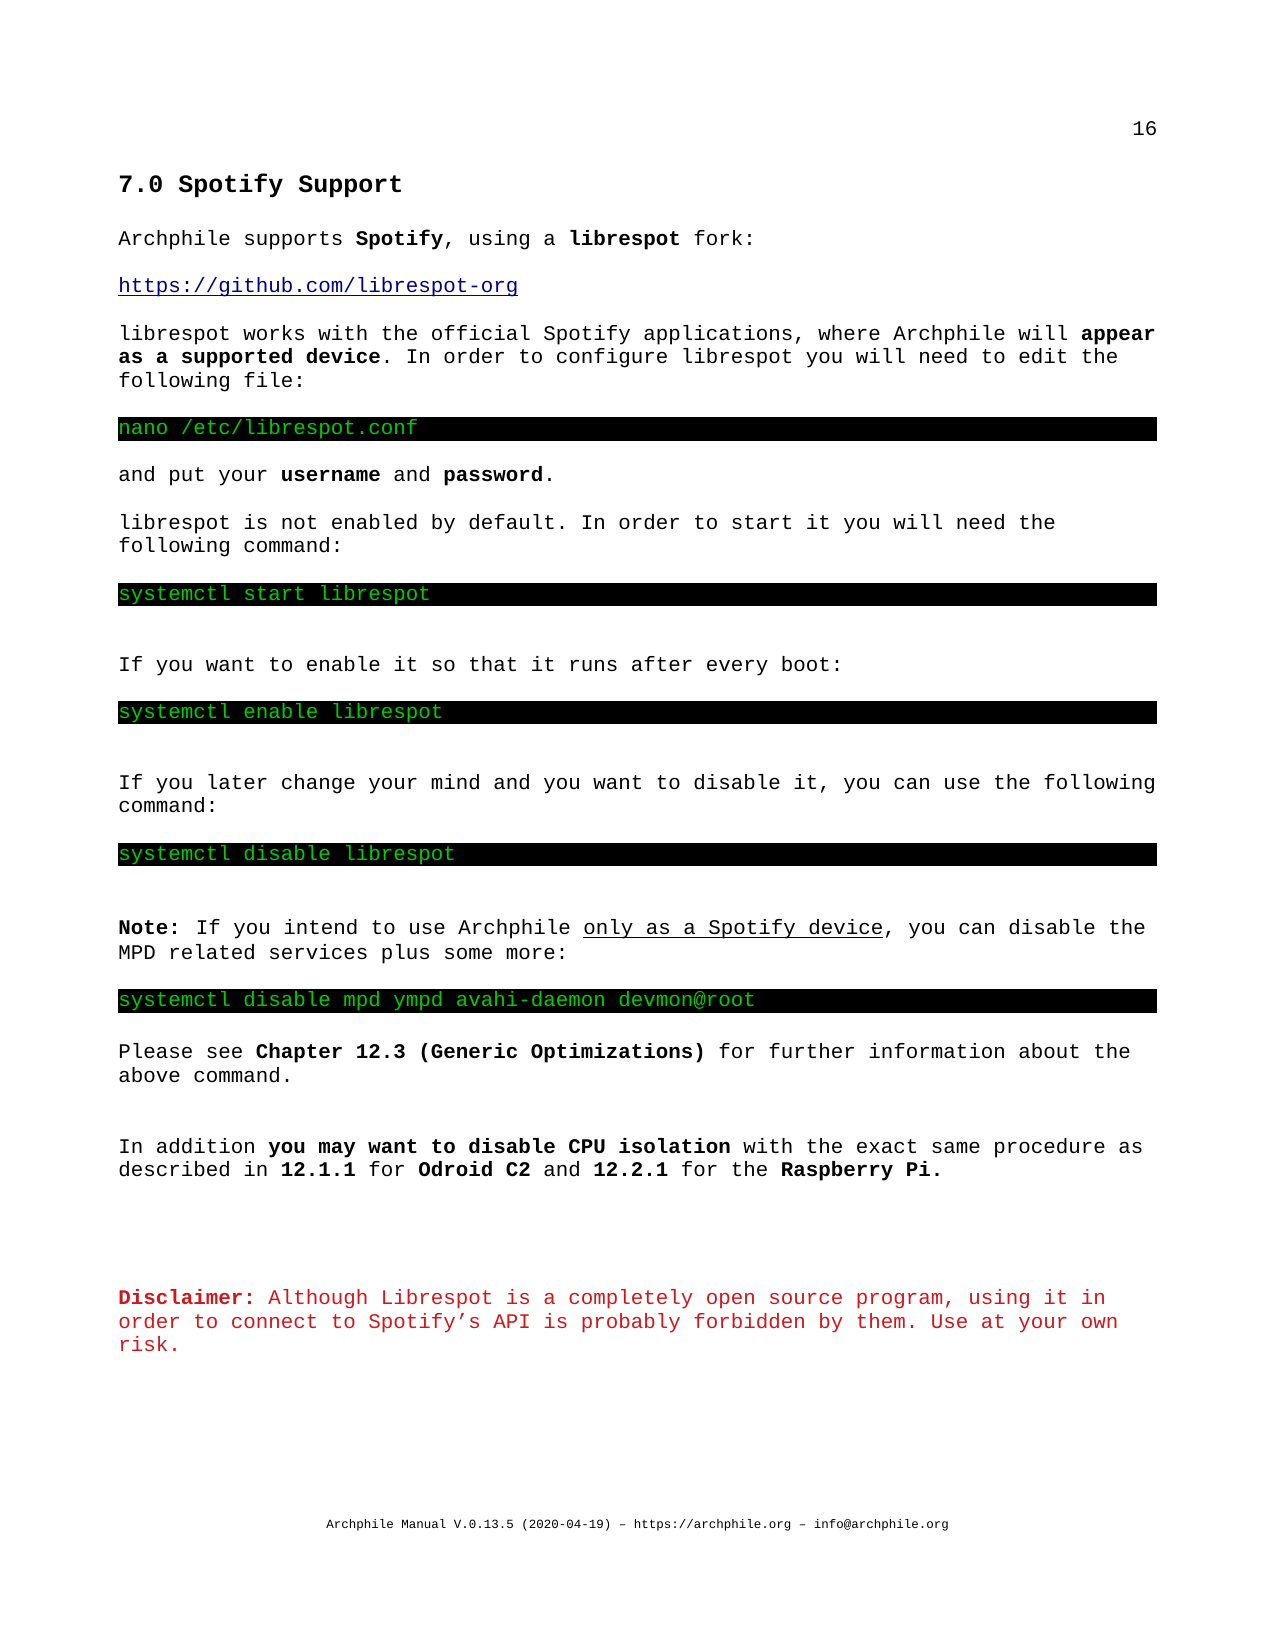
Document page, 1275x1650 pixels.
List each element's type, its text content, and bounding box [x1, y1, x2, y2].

text systemctl disable mpd ympd avahi-daemon devmon@root [118, 989, 1157, 1013]
text systemctl enable librespot [118, 701, 1157, 724]
text systemctl start librespot [118, 583, 1157, 606]
text Disclaimer: Although Librespot is a completely open source program, using it in order to connect to Spotify’s API is probably forbidden by them. Use at your own risk. [118, 1287, 1157, 1358]
text Archphile supports Spotify, using a librespot fork: [118, 228, 1157, 252]
text Note: If you intend to use Archphile only as a Spotify device, you can disable the MPD related services plus some more: [118, 914, 1157, 966]
text librespot works with the official Spotify applications, where Archphile will appear as a supported device. In order to configure librespot you will need to edit the following file: [118, 322, 1157, 393]
text 7.0 Spotify Support [118, 171, 1157, 199]
text above command. [118, 1065, 1157, 1088]
text If you want to enable it so that it runs after every boot: [118, 653, 1157, 677]
text If you later change your mind and you want to disable it, you can use the following command: [118, 772, 1157, 819]
text librespot is not enabled by default. In order to start it you will need the following command: [118, 512, 1157, 559]
text systemctl disable librespot [118, 843, 1157, 866]
text and put your username and password. [118, 464, 1157, 488]
text Please see Chapter 12.3 (Generic Optimizations) for further information about the [118, 1041, 1157, 1065]
text https://github.com/librespot-org [118, 275, 1157, 299]
text In addition you may want to disable CPU isolation with the exact same procedure as described in 12.1.1 for Odroid C2 and 12.2.1 for the Raspberry Pi. [118, 1136, 1157, 1183]
text nano /etc/librespot.conf [118, 417, 1157, 441]
